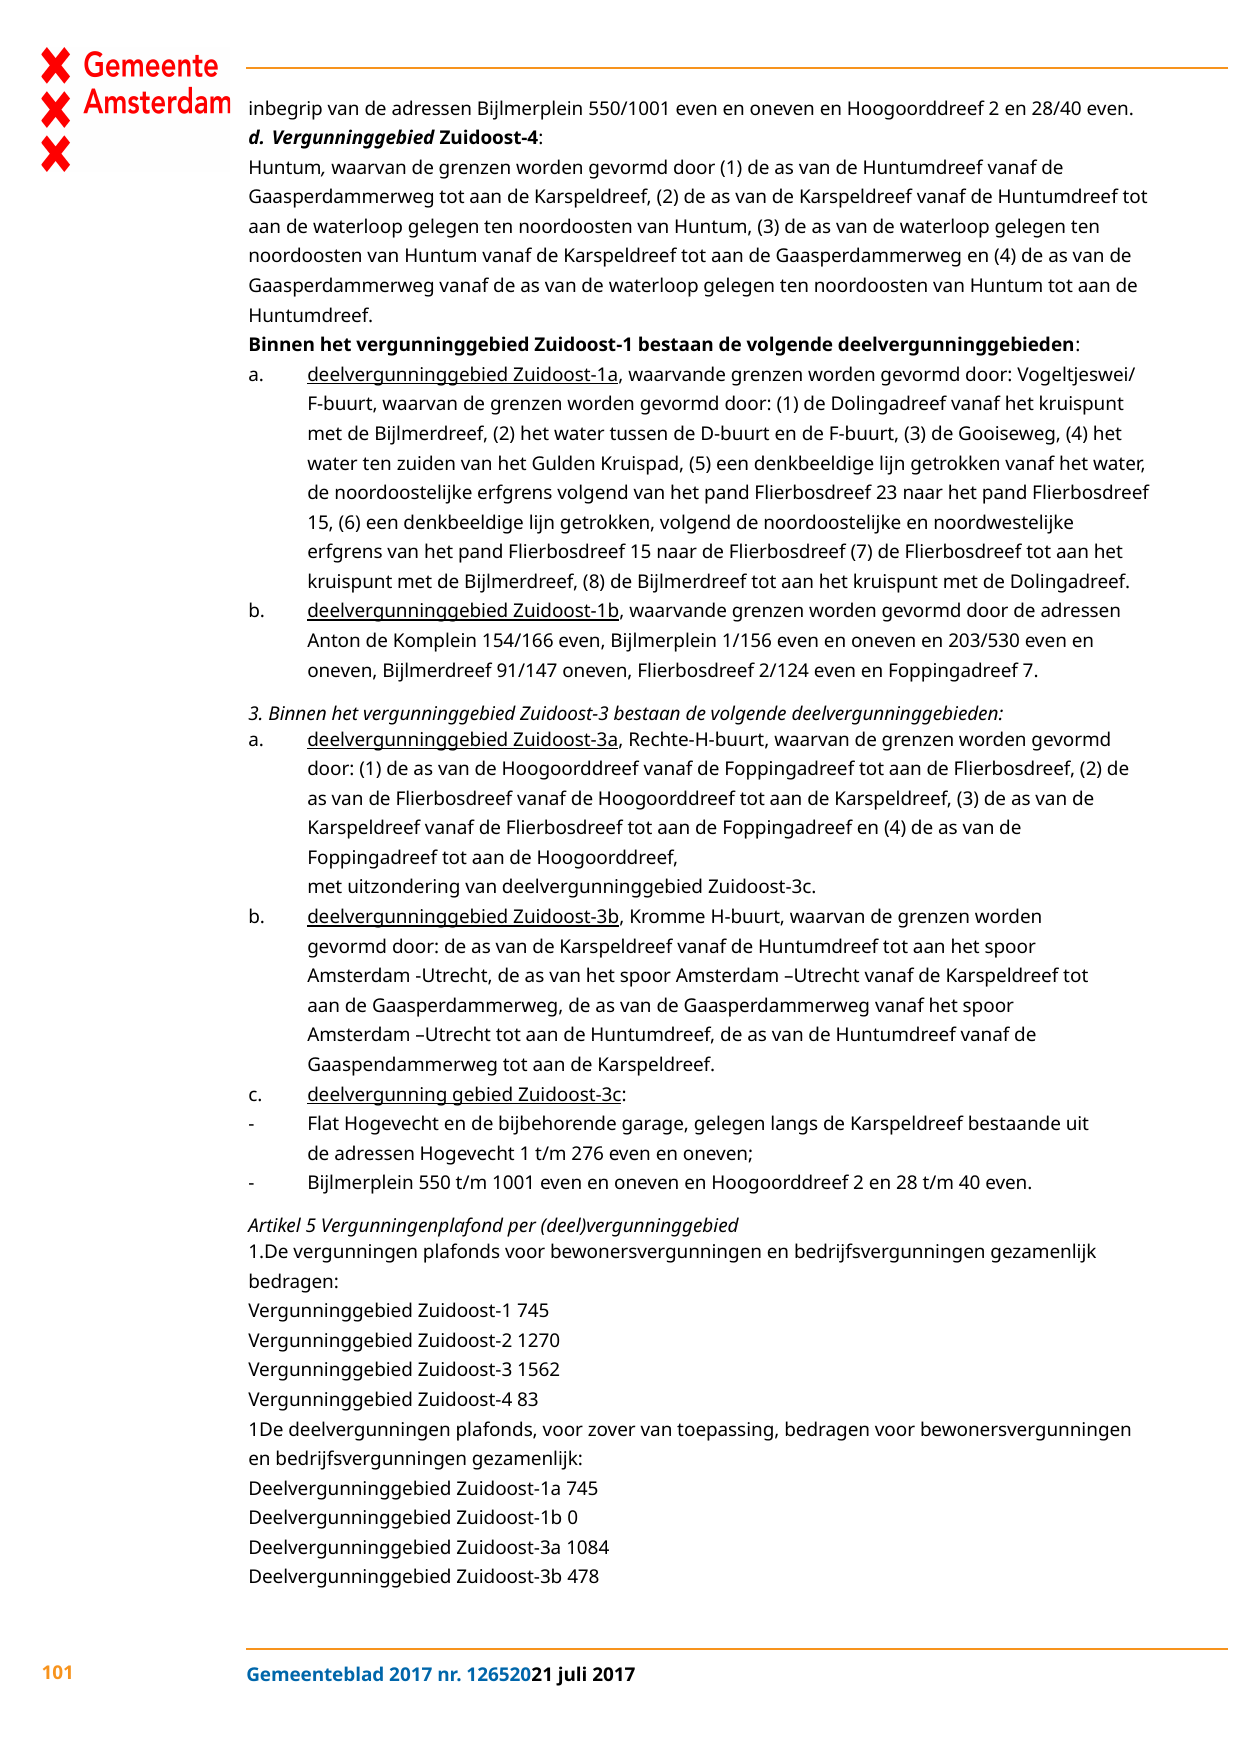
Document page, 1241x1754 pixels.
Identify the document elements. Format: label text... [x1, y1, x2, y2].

text Vergunninggebied Zuidoost-1 745 [248, 1297, 1152, 1323]
list met uitzondering van deelvergunninggebied Zuidoost-3c. [248, 874, 1152, 899]
text 1.De vergunningen plafonds voor bewonersvergunningen en bedrijfsvergunningen gezamenlijk bedragen: [248, 1238, 1152, 1294]
text d. Vergunninggebied Zuidoost-4: [248, 124, 1152, 150]
text Deelvergunninggebied Zuidoost-1a 745 [248, 1475, 1152, 1501]
list deelvergunninggebied Zuidoost-1b, waarvande grenzen worden gevormd door de adressen Anton de Komplein 154/166 even, Bijlmerplein 1/156 even en oneven en 203/530 even en oneven, Bijlmerdreef 91/147 oneven, Flierbosdreef 2/124 even en Foppingadreef 7. [248, 598, 1152, 683]
list Amsterdam -Utrecht, de as van het spoor Amsterdam –Utrecht vanaf de Karspeldreef tot [248, 962, 1152, 988]
list deelvergunninggebied Zuidoost-1a, waarvande grenzen worden gevormd door: Vogeltjeswei/ F-buurt, waarvan de grenzen worden gevormd door: (1) de Dolingadreef vanaf het kruispunt met de Bijlmerdreef, (2) het water tussen de D-buurt en de F-buurt, (3) de Gooiseweg, (4) het water ten zuiden van het Gulden Kruispad, (5) een denkbeeldige lijn getrokken vanaf het water, de noordoostelijke erfgrens volgend van het pand Flierbosdreef 23 naar het pand Flierbosdreef 15, (6) een denkbeeldige lijn getrokken, volgend de noordoostelijke en noordwestelijke erfgrens van het pand Flierbosdreef 15 naar de Flierbosdreef (7) de Flierbosdreef tot aan het kruispunt met de Bijlmerdreef, (8) de Bijlmerdreef tot aan het kruispunt met de Dolingadreef. [248, 361, 1152, 594]
text 1De deelvergunningen plafonds, voor zover van toepassing, bedragen voor bewonersvergunningen en bedrijfsvergunningen gezamenlijk: [248, 1416, 1152, 1471]
list Amsterdam –Utrecht tot aan de Huntumdreef, de as van de Huntumdreef vanaf de [248, 1022, 1152, 1047]
text Binnen het vergunninggebied Zuidoost-1 bestaan de volgende deelvergunninggebieden: [248, 331, 1152, 357]
text Deelvergunninggebied Zuidoost-3b 478 [248, 1564, 1152, 1589]
text Deelvergunninggebied Zuidoost-3a 1084 [248, 1534, 1152, 1560]
list deelvergunninggebied Zuidoost-3b, Kromme H-buurt, waarvan de grenzen worden [248, 903, 1152, 929]
list de adressen Hogevecht 1 t/m 276 even en oneven; [248, 1140, 1152, 1166]
text 3. Binnen het vergunninggebied Zuidoost-3 bestaan de volgende deelvergunninggebieden: [248, 700, 1152, 726]
text inbegrip van de adressen Bijlmerplein 550/1001 even en oneven en Hoogoorddreef 2 en 28/40 even. [248, 95, 1152, 121]
list deelvergunninggebied Zuidoost-3a, Rechte-H-buurt, waarvan de grenzen worden gevormd door: (1) de as van de Hoogoorddreef vanaf de Foppingadreef tot aan de Flierbosdreef, (2) de as van de Flierbosdreef vanaf de Hoogoorddreef tot aan de Karspeldreef, (3) de as van de Karspeldreef vanaf de Flierbosdreef tot aan de Foppingadreef en (4) de as van de Foppingadreef tot aan de Hoogoorddreef, [248, 726, 1152, 870]
list Flat Hogevecht en de bijbehorende garage, gelegen langs de Karspeldreef bestaande uit [248, 1110, 1152, 1136]
text Vergunninggebied Zuidoost-4 83 [248, 1386, 1152, 1412]
text Vergunninggebied Zuidoost-3 1562 [248, 1357, 1152, 1382]
picture [41, 47, 231, 172]
list Bijlmerplein 550 t/m 1001 even en oneven en Hoogoorddreef 2 en 28 t/m 40 even. [248, 1169, 1152, 1195]
text Artikel 5 Vergunningenplafond per (deel)vergunninggebied [248, 1213, 1152, 1238]
text Vergunninggebied Zuidoost-2 1270 [248, 1327, 1152, 1353]
list deelvergunning gebied Zuidoost-3c: [248, 1081, 1152, 1106]
list aan de Gaasperdammerweg, de as van de Gaasperdammerweg vanaf het spoor [248, 992, 1152, 1018]
list gevormd door: de as van de Karspeldreef vanaf de Huntumdreef tot aan het spoor [248, 933, 1152, 958]
text Deelvergunninggebied Zuidoost-1b 0 [248, 1504, 1152, 1530]
list Gaaspendammerweg tot aan de Karspeldreef. [248, 1051, 1152, 1077]
text Huntum, waarvan de grenzen worden gevormd door (1) de as van de Huntumdreef vanaf de Gaasperdammerweg tot aan de Karspeldreef, (2) de as van de Karspeldreef vanaf de Huntumdreef tot aan de waterloop gelegen ten noordoosten van Huntum, (3) de as van de waterloop gelegen ten noordoosten van Huntum vanaf de Karspeldreef tot aan de Gaasperdammerweg en (4) de as van de Gaasperdammerweg vanaf de as van de waterloop gelegen ten noordoosten van Huntum tot aan de Huntumdreef. [248, 154, 1152, 328]
